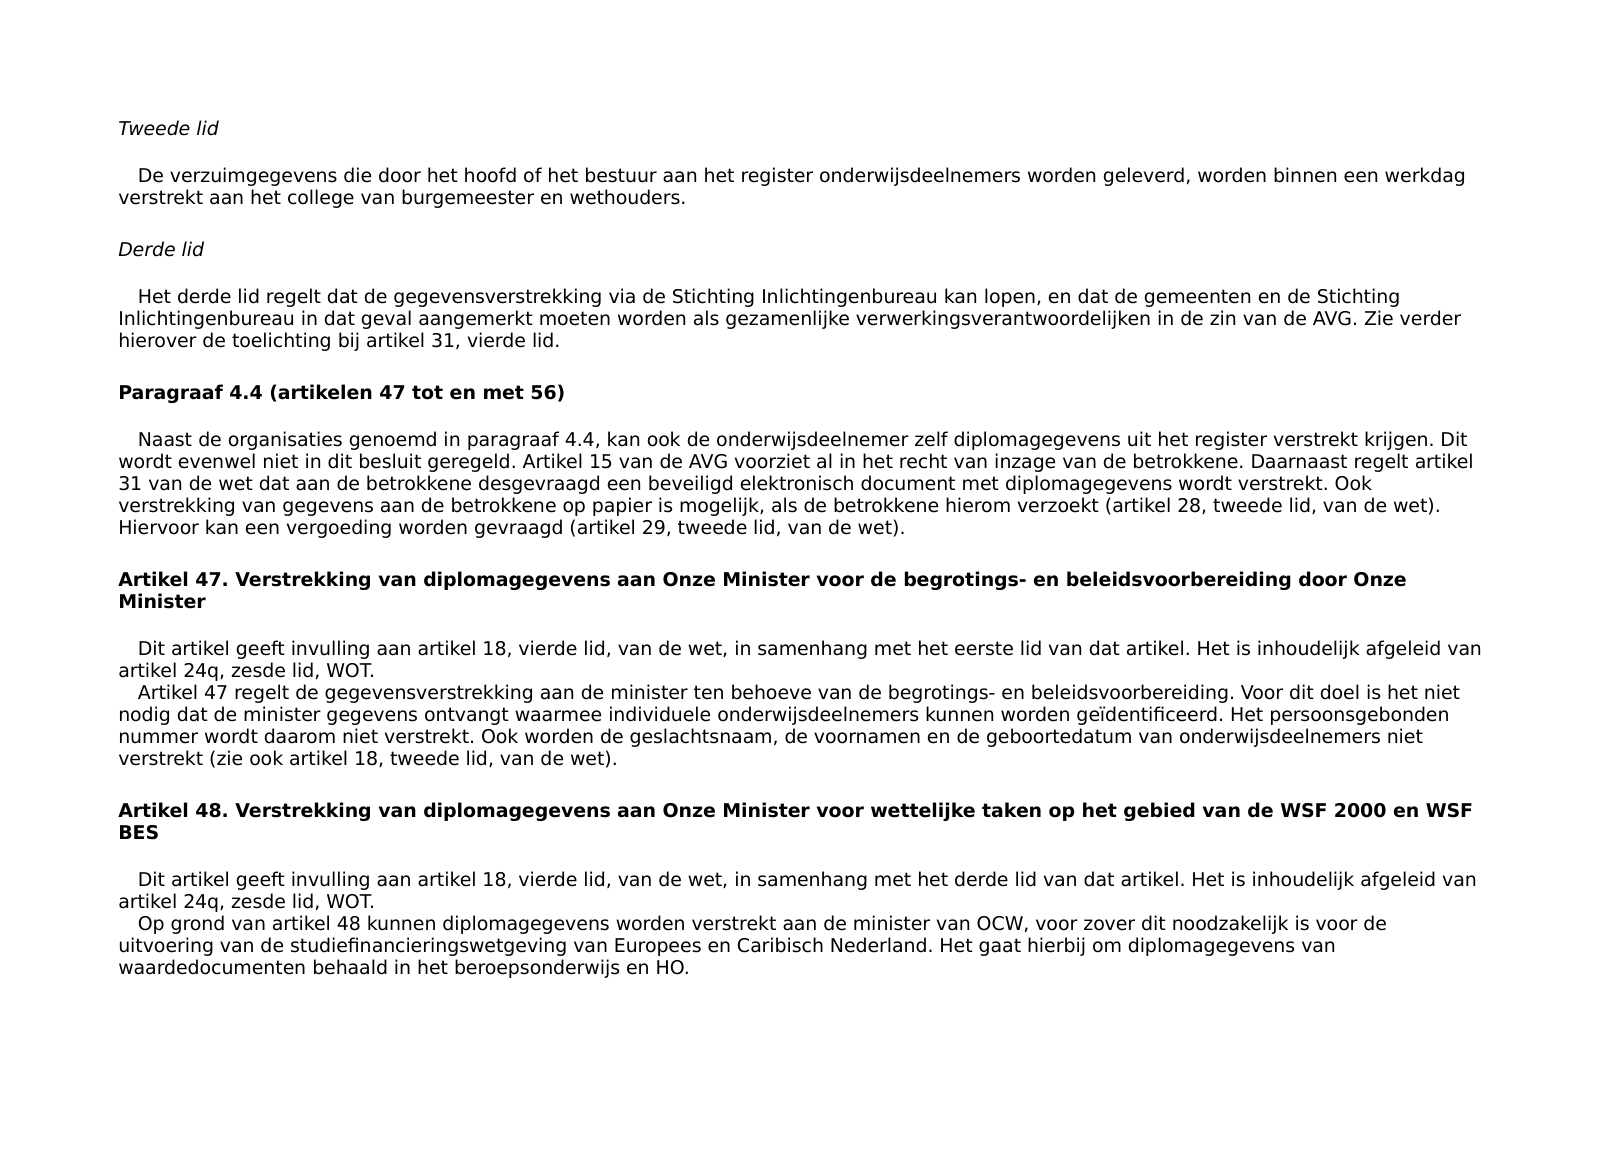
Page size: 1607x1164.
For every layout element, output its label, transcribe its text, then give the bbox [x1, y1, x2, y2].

subtitle Paragraaf 4.4 (artikelen 47 tot en met 56) [118, 382, 1488, 404]
text Dit artikel geeft invulling aan artikel 18, vierde lid, van de wet, in samenhang met het eerste lid van dat artikel. Het is inhoudelijk afgeleid van artikel 24q, zesde lid, WOT. [118, 638, 1488, 682]
subtitle Artikel 48. Verstrekking van diplomagegevens aan Onze Minister voor wettelijke taken op het gebied van de WSF 2000 en WSF BES [118, 800, 1488, 844]
text Op grond van artikel 48 kunnen diplomagegevens worden verstrekt aan de minister van OCW, voor zover dit noodzakelijk is voor de uitvoering van de studiefinancieringswetgeving van Europees en Caribisch Nederland. Het gaat hierbij om diplomagegevens van waardedocumenten behaald in het beroepsonderwijs en HO. [118, 913, 1488, 978]
text Dit artikel geeft invulling aan artikel 18, vierde lid, van de wet, in samenhang met het derde lid van dat artikel. Het is inhoudelijk afgeleid van artikel 24q, zesde lid, WOT. [118, 869, 1488, 913]
subtitle Derde lid [118, 239, 1488, 261]
subtitle Artikel 47. Verstrekking van diplomagegevens aan Onze Minister voor de begrotings- en beleidsvoorbereiding door Onze Minister [118, 569, 1488, 613]
text De verzuimgegevens die door het hoofd of het bestuur aan het register onderwijsdeelnemers worden geleverd, worden binnen een werkdag verstrekt aan het college van burgemeester en wethouders. [118, 165, 1488, 209]
text Naast de organisaties genoemd in paragraaf 4.4, kan ook de onderwijsdeelnemer zelf diplomagegevens uit het register verstrekt krijgen. Dit wordt evenwel niet in dit besluit geregeld. Artikel 15 van de AVG voorziet al in het recht van inzage van de betrokkene. Daarnaast regelt artikel 31 van de wet dat aan de betrokkene desgevraagd een beveiligd elektronisch document met diplomagegevens wordt verstrekt. Ook verstrekking van gegevens aan de betrokkene op papier is mogelijk, als de betrokkene hierom verzoekt (artikel 28, tweede lid, van de wet). Hiervoor kan een vergoeding worden gevraagd (artikel 29, tweede lid, van de wet). [118, 429, 1488, 539]
subtitle Tweede lid [118, 118, 1488, 140]
text Het derde lid regelt dat de gegevensverstrekking via de Stichting Inlichtingenbureau kan lopen, en dat de gemeenten en de Stichting Inlichtingenbureau in dat geval aangemerkt moeten worden als gezamenlijke verwerkingsverantwoordelijken in de zin van de AVG. Zie verder hierover de toelichting bij artikel 31, vierde lid. [118, 286, 1488, 352]
text Artikel 47 regelt de gegevensverstrekking aan de minister ten behoeve van de begrotings- en beleidsvoorbereiding. Voor dit doel is het niet nodig dat de minister gegevens ontvangt waarmee individuele onderwijsdeelnemers kunnen worden geïdentificeerd. Het persoonsgebonden nummer wordt daarom niet verstrekt. Ook worden de geslachtsnaam, de voornamen en de geboortedatum van onderwijsdeelnemers niet verstrekt (zie ook artikel 18, tweede lid, van de wet). [118, 682, 1488, 770]
